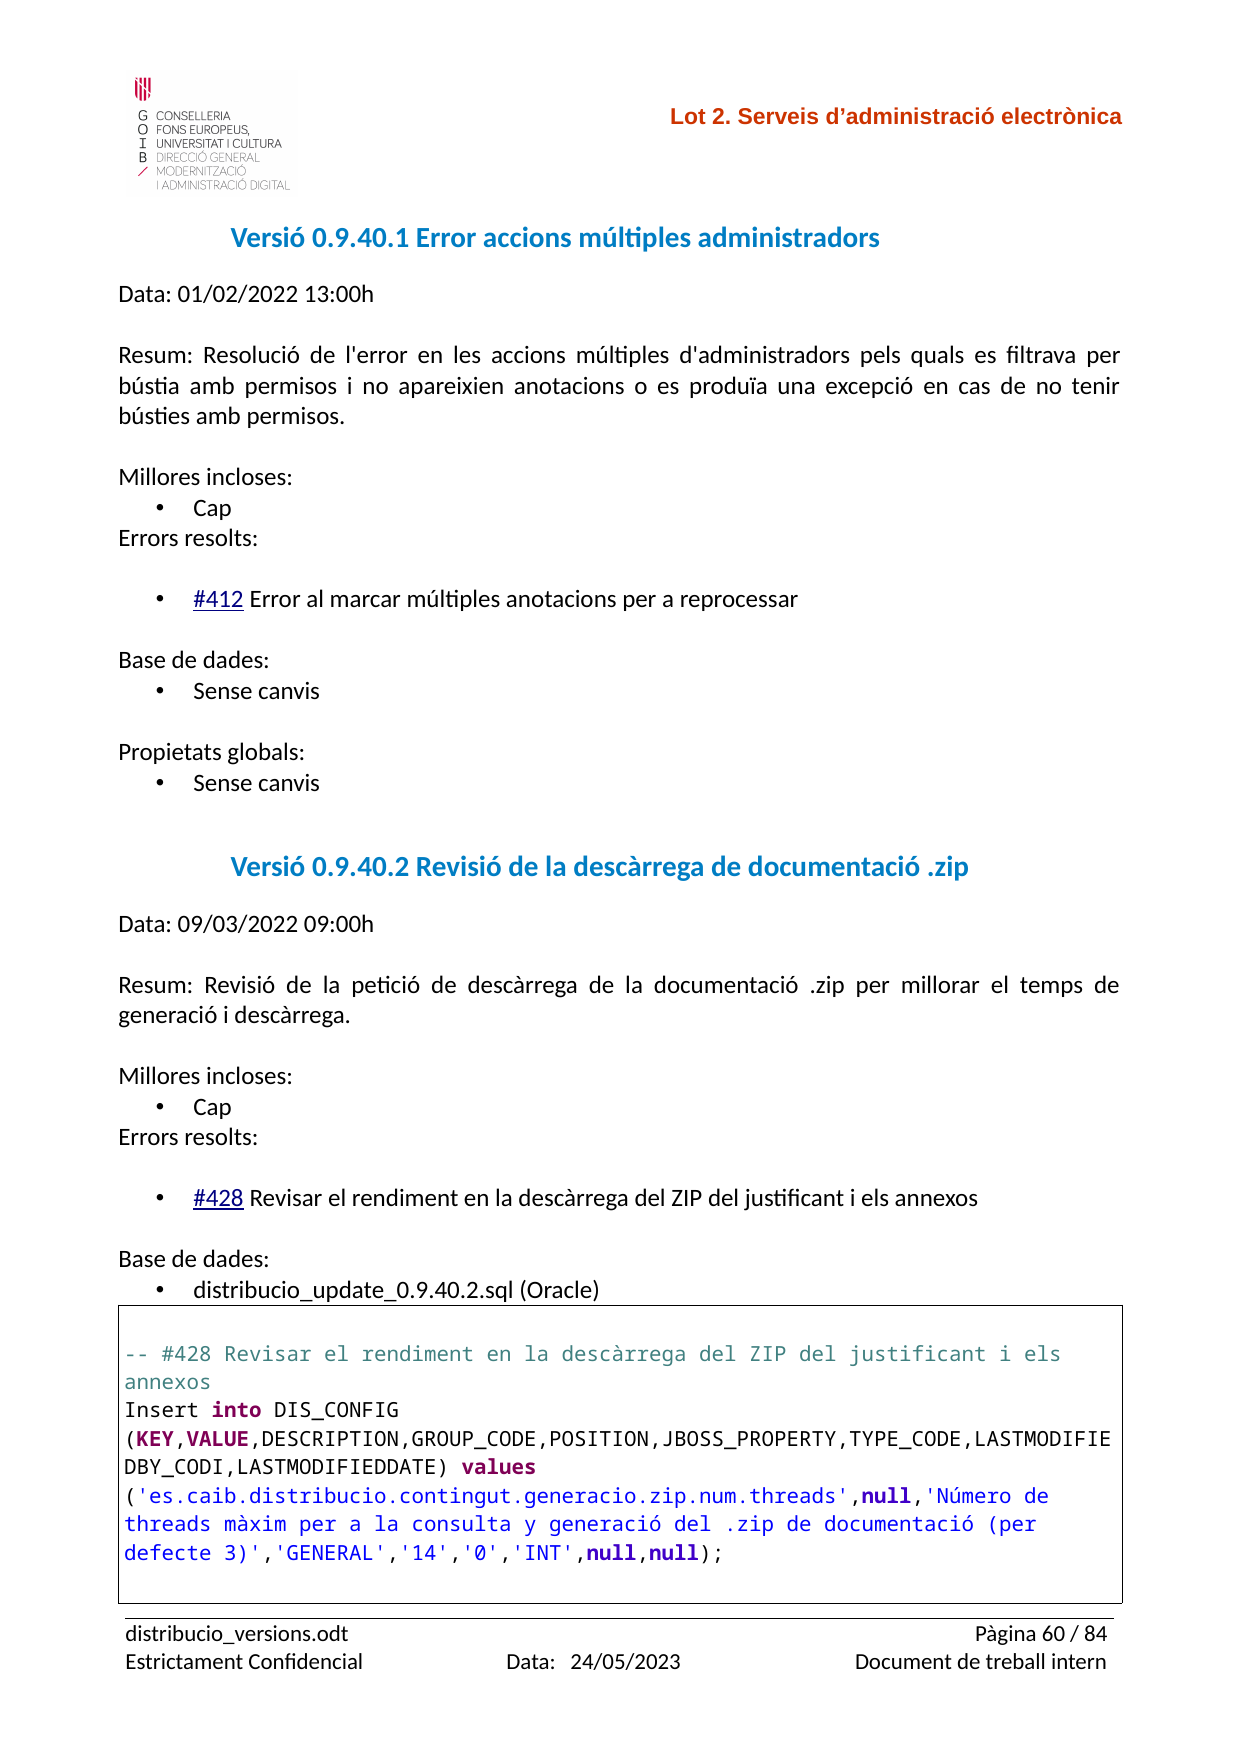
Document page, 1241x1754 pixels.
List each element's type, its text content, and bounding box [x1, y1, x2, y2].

text Resum: Revisió de la petició de descàrrega de la documentació .zip per millorar el temps de generació i descàrrega. [118, 969, 1122, 1030]
subtitle Versió 0.9.40.2 Revisió de la descàrrega de documentació .zip [153, 848, 1122, 884]
text Millores incloses: [118, 462, 1122, 492]
text Errors resolts: [118, 1121, 1122, 1152]
text Base de dades: [118, 1243, 1122, 1274]
list #412 Error al marcar múltiples anotacions per a reprocessar [156, 584, 1122, 614]
subtitle Versió 0.9.40.1 Error accions múltiples administradors [153, 219, 1122, 255]
list #428 Revisar el rendiment en la descàrrega del ZIP del justificant i els annexos [156, 1182, 1122, 1213]
list distribucio_update_0.9.40.2.sql (Oracle) [156, 1274, 1122, 1304]
text Base de dades: [118, 645, 1122, 675]
text Errors resolts: [118, 523, 1122, 553]
text Data: 01/02/2022 13:00h [118, 278, 1122, 309]
text Propietats globals: [118, 736, 1122, 767]
table_header -- #428 Revisar el rendiment en la descàrrega del ZIP del justificant i els annexos Insert into DIS_CONFIG (KEY,VALUE,DESCRIPTION,GROUP_CODE,POSITION,JBOSS_PROPERTY,TYPE_CODE,LASTMODIFIEDBY_CODI,LASTMODIFIEDDATE) values ('es.caib.distribucio.contingut.generacio.zip.num.threads',null,'Número de threads màxim per a la consulta y generació del .zip de documentació (per defecte 3)','GENERAL','14','0','INT',null,null); [119, 1306, 1122, 1602]
text Resum: Resolució de l'error en les accions múltiples d'administradors pels quals es filtrava per bústia amb permisos i no apareixien anotacions o es produïa una excepció en cas de no tenir bústies amb permisos. [118, 339, 1122, 431]
text Data: 09/03/2022 09:00h [118, 908, 1122, 938]
list Cap [156, 492, 1122, 523]
picture [126, 70, 299, 197]
text Millores incloses: [118, 1060, 1122, 1091]
list Sense canvis [156, 767, 1122, 797]
list Sense canvis [156, 675, 1122, 706]
list Cap [156, 1091, 1122, 1121]
